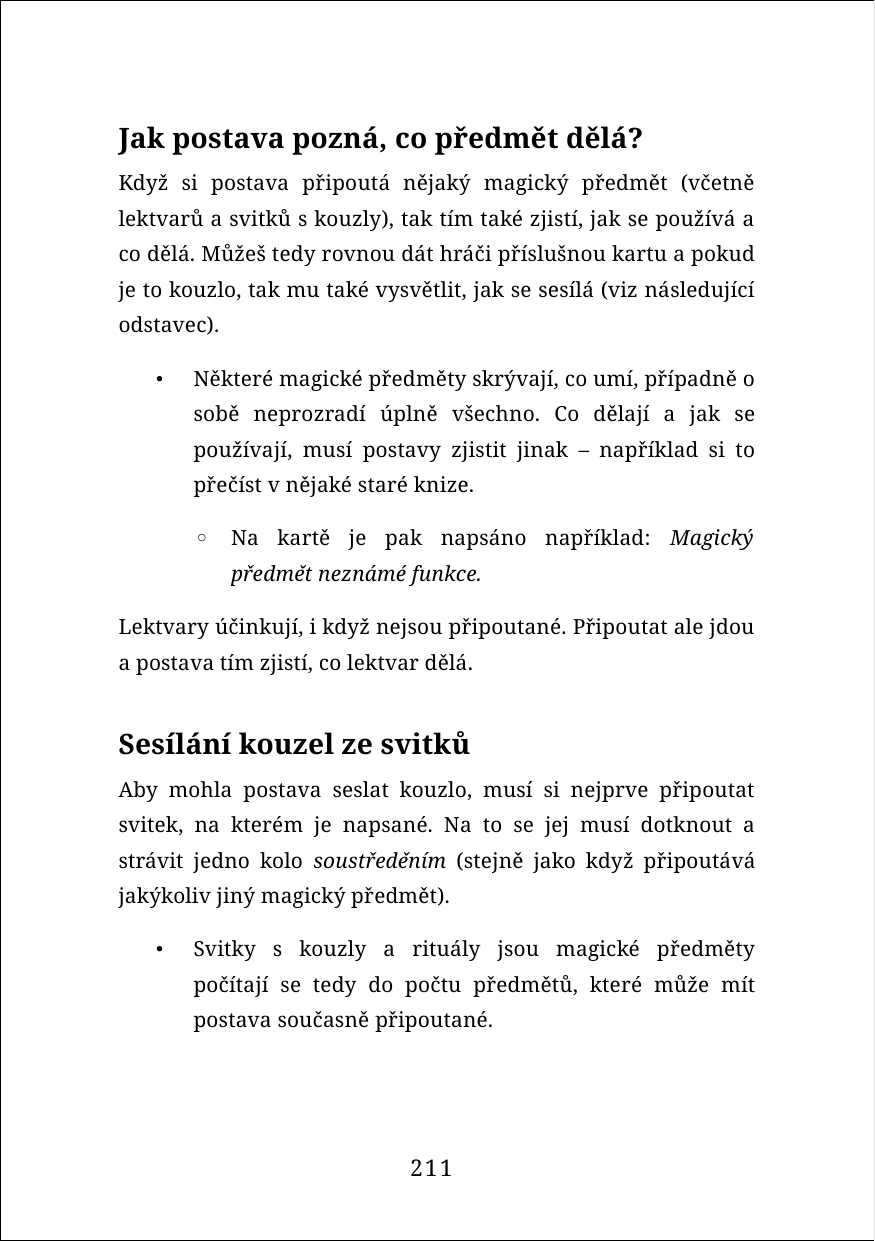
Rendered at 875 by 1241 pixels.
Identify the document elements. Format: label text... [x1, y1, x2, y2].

text Když si postava připoutá nějaký magický předmět (včetně lektvarů a svitků s kouzly), tak tím také zjistí, jak se používá a co dělá. Můžeš tedy rovnou dát hráči příslušnou kartu a pokud je to kouzlo, tak mu také vysvětlit, jak se sesílá (viz následující odstavec). [118, 168, 756, 339]
text Aby mohla postava seslat kouzlo, musí si nejprve připoutat svitek, na kterém je napsané. Na to se jej musí dotknout a strávit jedno kolo soustředěním (stejně jako když připoutává jakýkoliv jiný magický předmět). [118, 775, 756, 910]
list Na kartě je pak napsáno například: Magický předmět neznámé funkce. [193, 523, 756, 587]
list Svitky s kouzly a rituály jsou magické předměty počítají se tedy do počtu předmětů, které může mít postava současně připoutané. [156, 934, 756, 1034]
text Lektvary účinkují, i když nejsou připoutané. Připoutat ale jdou a postava tím zjistí, co lektvar dělá. [118, 612, 756, 676]
list Některé magické předměty skrývají, co umí, případně o sobě neprozradí úplně všechno. Co dělají a jak se používají, musí postavy zjistit jinak – například si to přečíst v nějaké staré knize. [156, 364, 756, 499]
subtitle Jak postava pozná, co předmět dělá? [118, 118, 756, 157]
subtitle Sesílání kouzel ze svitků [118, 724, 756, 763]
